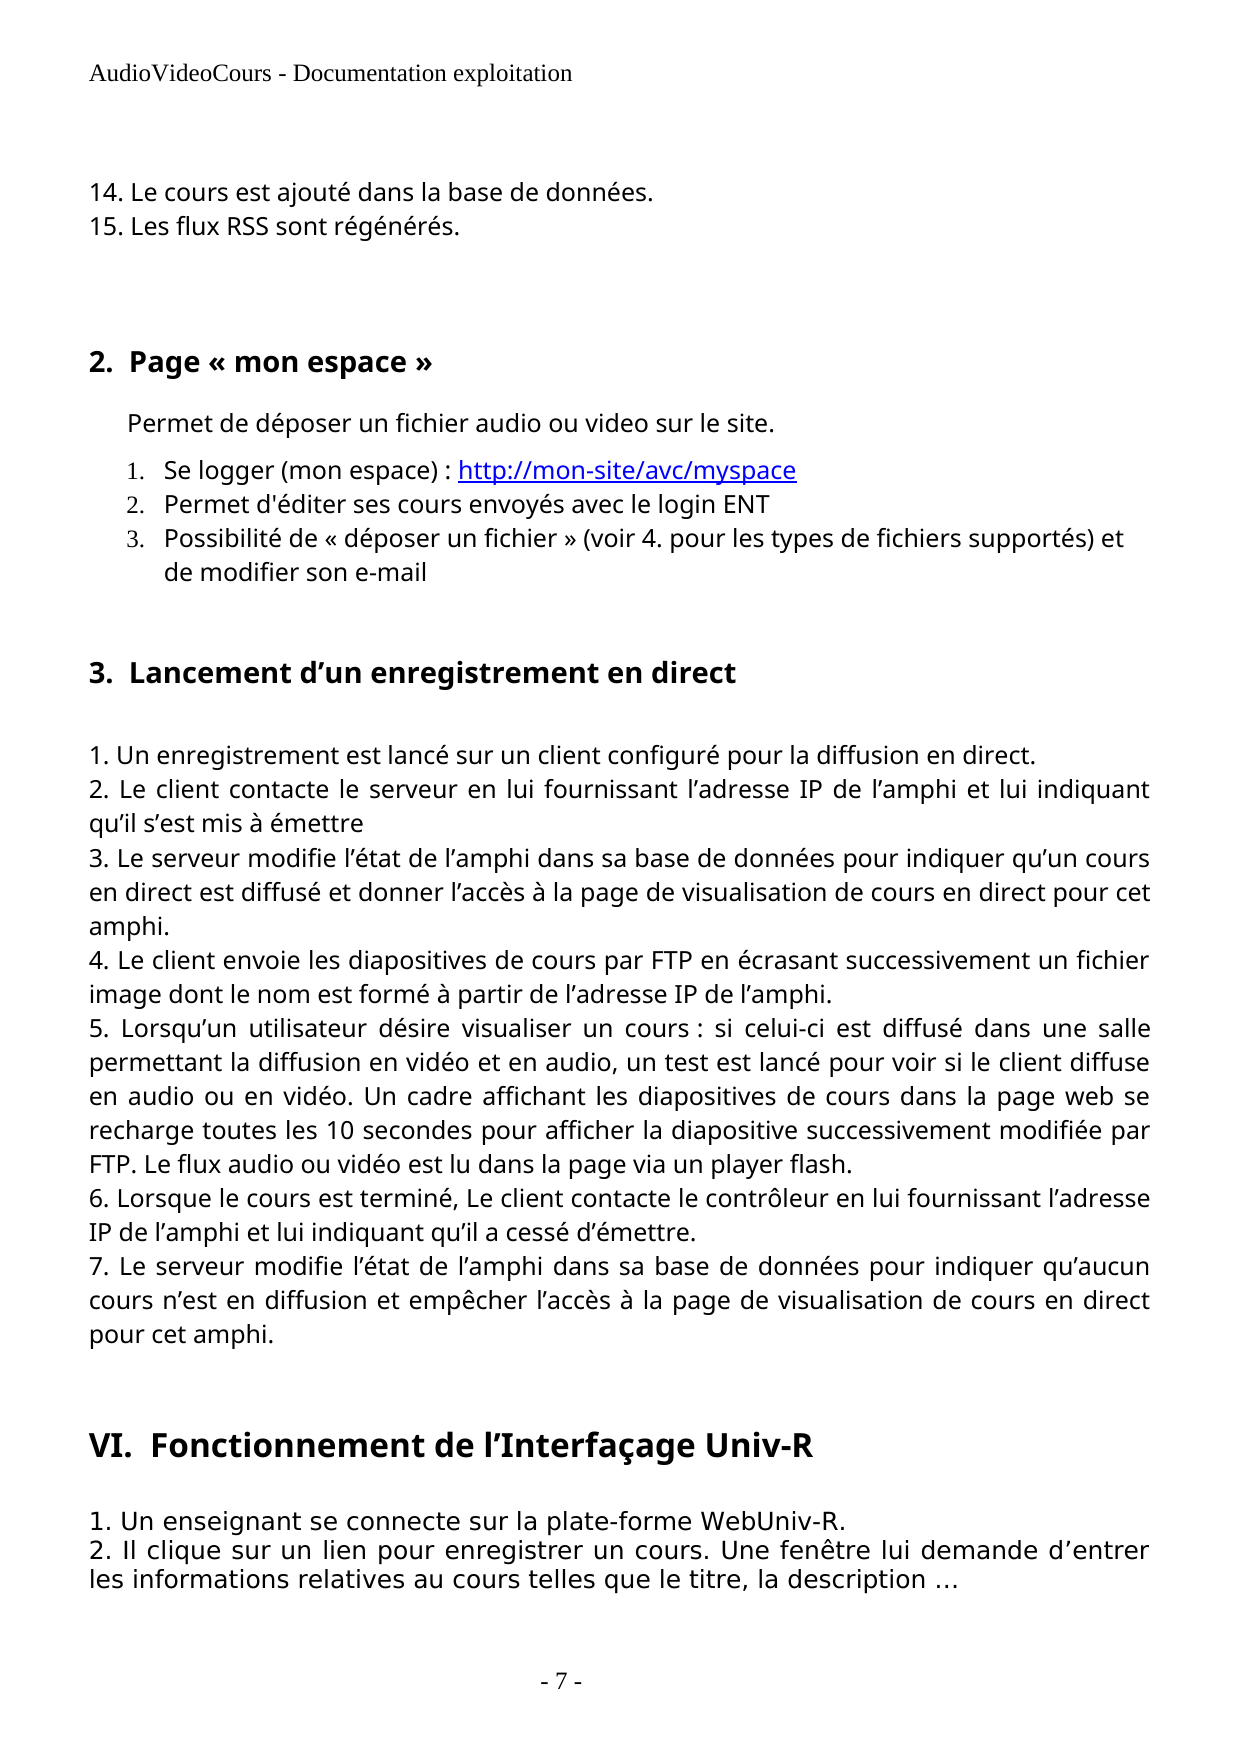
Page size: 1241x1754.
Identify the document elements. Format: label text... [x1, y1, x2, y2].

subtitle Permet de déposer un fichier audio ou video sur le site. [88, 406, 1152, 440]
text 7. Le serveur modifie l’état de l’amphi dans sa base de données pour indiquer qu’aucun cours n’est en diffusion et empêcher l’accès à la page de visualisation de cours en direct pour cet amphi. [88, 1249, 1152, 1351]
text 14. Le cours est ajouté dans la base de données. [88, 175, 1152, 209]
subtitle VI. Fonctionnement de l’Interfaçage Univ-R [88, 1422, 1152, 1467]
text 5. Lorsqu’un utilisateur désire visualiser un cours : si celui-ci est diffusé dans une salle permettant la diffusion en vidéo et en audio, un test est lancé pour voir si le client diffuse en audio ou en vidéo. Un cadre affichant les diapositives de cours dans la page web se recharge toutes les 10 secondes pour afficher la diapositive successivement modifiée par FTP. Le flux audio ou vidéo est lu dans la page via un player flash. [88, 1011, 1152, 1181]
text 1. Un enseignant se connecte sur la plate-forme WebUniv-R. [88, 1507, 1152, 1536]
subtitle 3. Lancement d’un enregistrement en direct [88, 652, 1152, 692]
list Permet d'éditer ses cours envoyés avec le login ENT [126, 486, 1152, 521]
text 4. Le client envoie les diapositives de cours par FTP en écrasant successivement un fichier image dont le nom est formé à partir de l’adresse IP de l’amphi. [88, 942, 1152, 1011]
text 3. Le serveur modifie l’état de l’amphi dans sa base de données pour indiquer qu’un cours en direct est diffusé et donner l’accès à la page de visualisation de cours en direct pour cet amphi. [88, 840, 1152, 942]
text 6. Lorsque le cours est terminé, Le client contacte le contrôleur en lui fournissant l’adresse IP de l’amphi et lui indiquant qu’il a cessé d’émettre. [88, 1181, 1152, 1249]
text 2. Le client contacte le serveur en lui fournissant l’adresse IP de l’amphi et lui indiquant qu’il s’est mis à émettre [88, 772, 1152, 840]
text 1. Un enregistrement est lancé sur un client configuré pour la diffusion en direct. [88, 738, 1152, 772]
subtitle 2. Page « mon espace » [88, 341, 1152, 381]
text 15. Les flux RSS sont régénérés. [88, 209, 1152, 243]
text 2. Il clique sur un lien pour enregistrer un cours. Une fenêtre lui demande d’entrer les informations relatives au cours telles que le titre, la description … [88, 1536, 1152, 1595]
list Se logger (mon espace) : http://mon-site/avc/myspace [126, 452, 1152, 486]
list Possibilité de « déposer un fichier » (voir 4. pour les types de fichiers supportés) et de modifier son e-mail [126, 521, 1152, 589]
